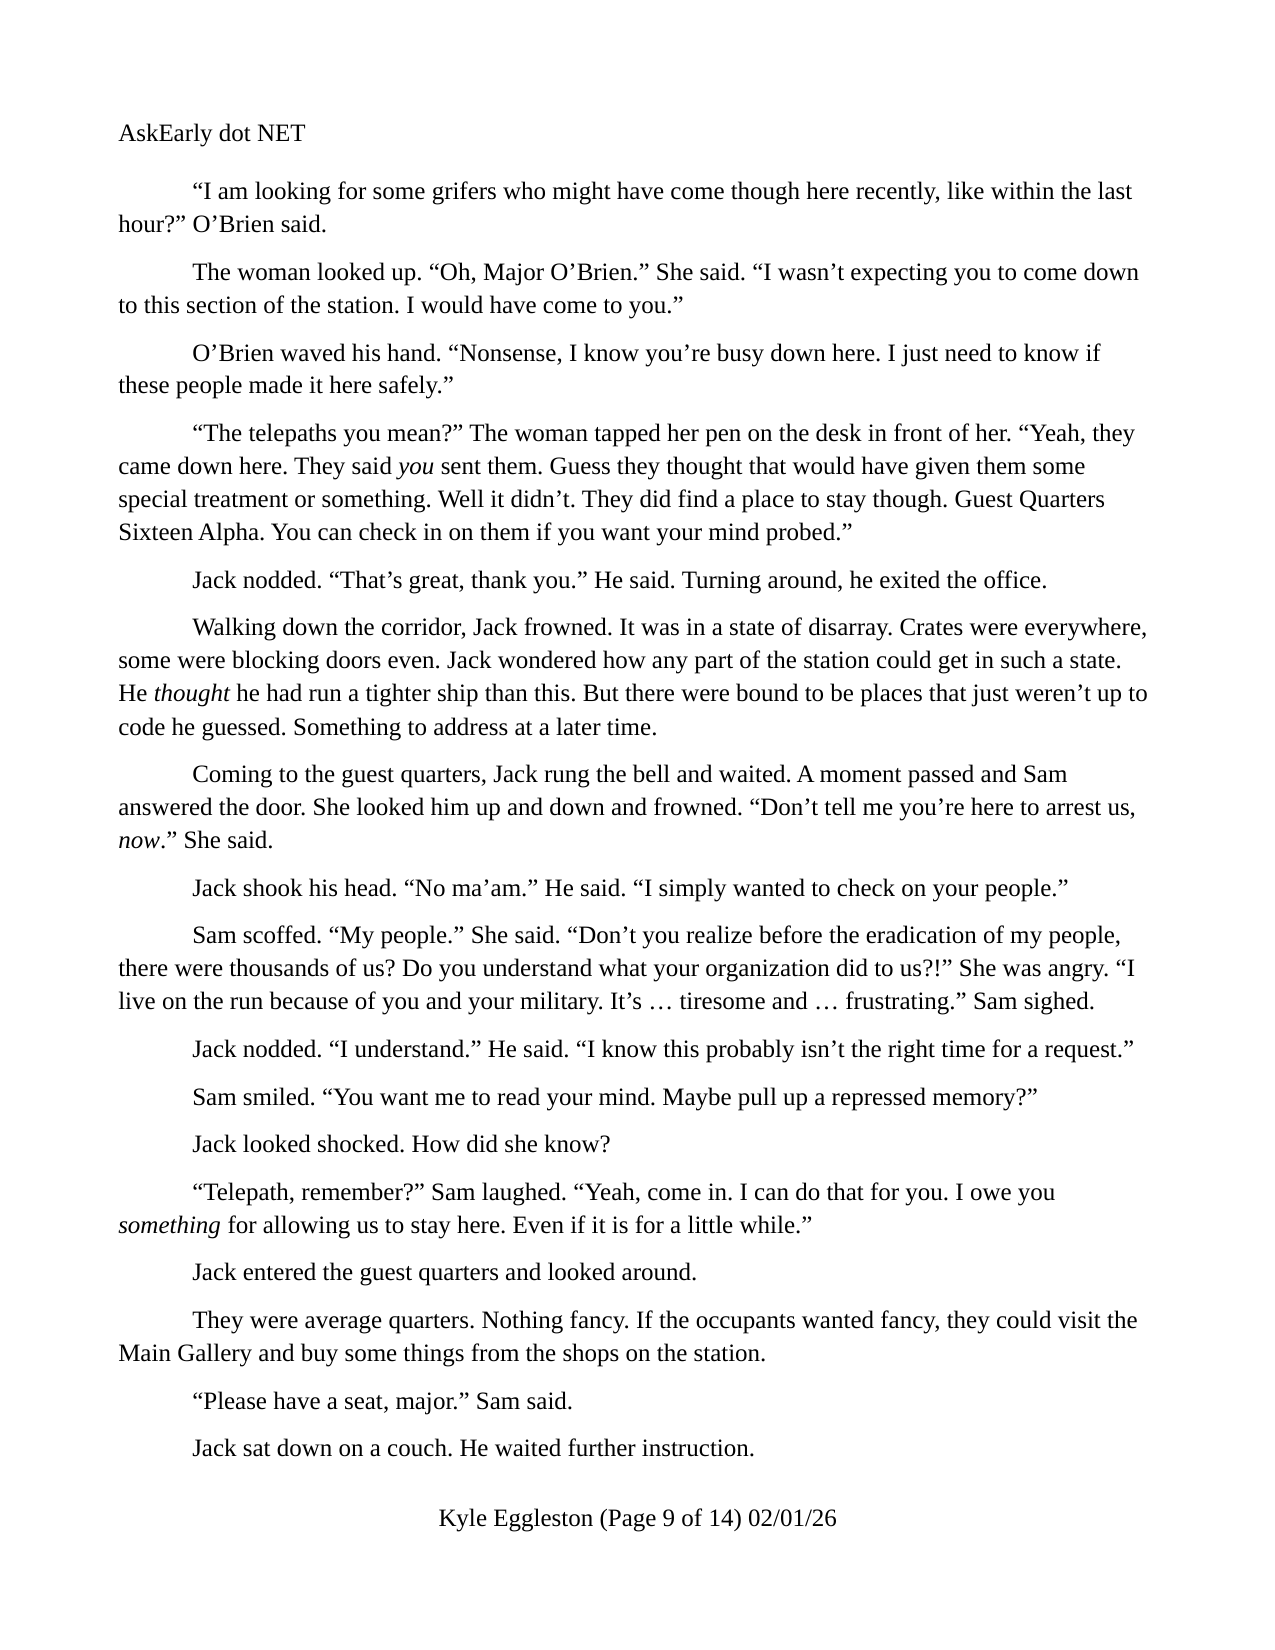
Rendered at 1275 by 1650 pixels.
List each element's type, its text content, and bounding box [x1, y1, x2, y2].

text They were average quarters. Nothing fancy. If the occupants wanted fancy, they could visit the Main Gallery and buy some things from the shops on the station. [118, 1305, 1157, 1367]
text Coming to the guest quarters, Jack rung the bell and waited. A moment passed and Sam answered the door. She looked him up and down and frowned. “Don’t tell me you’re here to arrest us, now.” She said. [118, 759, 1157, 854]
text Jack sat down on a couch. He waited further instruction. [118, 1433, 1157, 1462]
text “Please have a seat, major.” Sam said. [118, 1386, 1157, 1414]
text Jack nodded. “I understand.” He said. “I know this probably isn’t the right time for a request.” [118, 1034, 1157, 1063]
text Sam scoffed. “My people.” She said. “Don’t you realize before the eradication of my people, there were thousands of us? Do you understand what your organization did to us?!” She was angry. “I live on the run because of you and your military. It’s … tiresome and … frustrating.” Sam sighed. [118, 920, 1157, 1015]
text The woman looked up. “Oh, Major O’Brien.” She said. “I wasn’t expecting you to come down to this section of the station. I would have come to you.” [118, 257, 1157, 319]
text Jack entered the guest quarters and looked around. [118, 1257, 1157, 1286]
text O’Brien waved his hand. “Nonsense, I know you’re busy down here. I just need to know if these people made it here safely.” [118, 338, 1157, 399]
text “Telepath, remember?” Sam laughed. “Yeah, come in. I can do that for you. I owe you something for allowing us to stay here. Even if it is for a little while.” [118, 1177, 1157, 1239]
text “The telepaths you mean?” The woman tapped her pen on the desk in front of her. “Yeah, they came down here. They said you sent them. Guess they thought that would have given them some special treatment or something. Well it didn’t. They did find a place to stay though. Guest Quarters Sixteen Alpha. You can check in on them if you want your mind probed.” [118, 418, 1157, 546]
text Jack shook his head. “No ma’am.” He said. “I simply wanted to check on your people.” [118, 873, 1157, 902]
text “I am looking for some grifers who might have come though here recently, like within the last hour?” O’Brien said. [118, 176, 1157, 238]
text Sam smiled. “You want me to read your mind. Maybe pull up a repressed memory?” [118, 1082, 1157, 1110]
text Jack nodded. “That’s great, thank you.” He said. Turning around, he exited the office. [118, 565, 1157, 594]
text Jack looked shocked. How did she know? [118, 1129, 1157, 1158]
text Walking down the corridor, Jack frowned. It was in a state of disarray. Crates were everywhere, some were blocking doors even. Jack wondered how any part of the station could get in such a state. He thought he had run a tighter ship than this. But there were bound to be places that just weren’t up to code he guessed. Something to address at a later time. [118, 612, 1157, 740]
